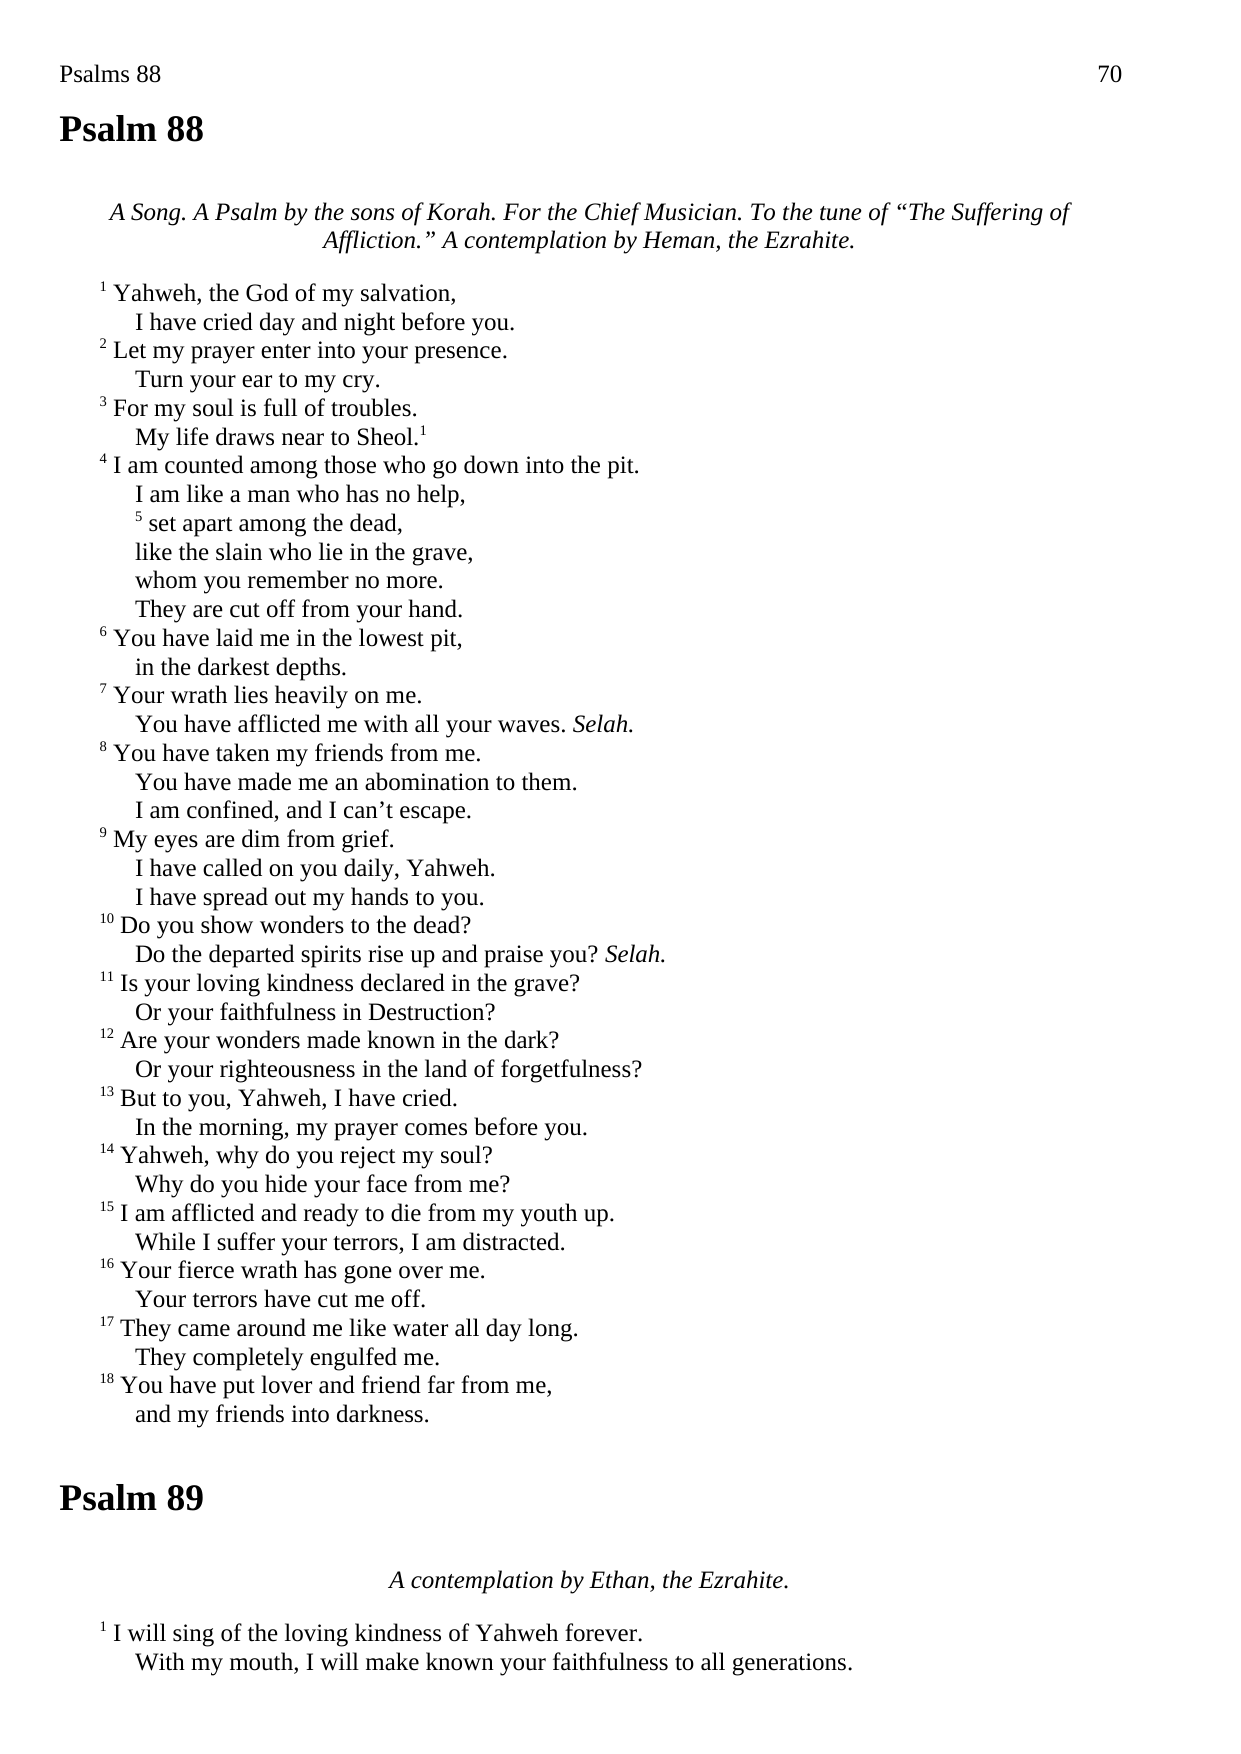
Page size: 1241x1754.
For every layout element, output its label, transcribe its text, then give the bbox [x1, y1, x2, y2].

text With my mouth, I will make known your faithfulness to all generations. [135, 1647, 1122, 1675]
text A contemplation by Ethan, the Ezrahite. [59, 1566, 1122, 1594]
text 1 I will sing of the loving kindness of Yahweh forever. [99, 1618, 1122, 1647]
text 4 I am counted among those who go down into the pit. [99, 450, 1122, 479]
text While I suffer your terrors, I am distracted. [135, 1227, 1122, 1255]
text Do the departed spirits rise up and praise you? Selah. [135, 939, 1122, 968]
text 7 Your wrath lies heavily on me. [99, 680, 1122, 709]
text My life draws near to Sheol.1 [135, 422, 1122, 450]
text I have called on you daily, Yahweh. [135, 853, 1122, 882]
text Psalm 89 [59, 1475, 1122, 1518]
text 12 Are your wonders made known in the dark? [99, 1025, 1122, 1054]
text I have spread out my hands to you. [135, 882, 1122, 910]
text A Song. A Psalm by the sons of Korah. For the Chief Musician. To the tune of “The Suffering of Affliction.” A contemplation by Heman, the Ezrahite. [59, 197, 1122, 254]
text 17 They came around me like water all day long. [99, 1313, 1122, 1342]
text In the morning, my prayer comes before you. [135, 1112, 1122, 1140]
text 9 My eyes are dim from grief. [99, 824, 1122, 853]
text They completely engulfed me. [135, 1342, 1122, 1370]
text 5 set apart among the dead, [135, 508, 1122, 537]
text 1 Yahweh, the God of my salvation, [99, 278, 1122, 307]
text 13 But to you, Yahweh, I have cried. [99, 1083, 1122, 1112]
text 2 Let my prayer enter into your presence. [99, 335, 1122, 364]
text Turn your ear to my cry. [135, 364, 1122, 393]
text Or your faithfulness in Destruction? [135, 997, 1122, 1025]
text whom you remember no more. [135, 565, 1122, 594]
text like the slain who lie in the grave, [135, 537, 1122, 565]
text in the darkest depths. [135, 652, 1122, 680]
text 8 You have taken my friends from me. [99, 738, 1122, 767]
text I am confined, and I can’t escape. [135, 795, 1122, 824]
text You have made me an abomination to them. [135, 767, 1122, 795]
text Your terrors have cut me off. [135, 1284, 1122, 1313]
text I have cried day and night before you. [135, 307, 1122, 335]
text Psalm 88 [59, 106, 1122, 149]
text 6 You have laid me in the lowest pit, [99, 623, 1122, 652]
text Or your righteousness in the land of forgetfulness? [135, 1054, 1122, 1083]
text 3 For my soul is full of troubles. [99, 393, 1122, 422]
text and my friends into darkness. [135, 1399, 1122, 1428]
text You have afflicted me with all your waves. Selah. [135, 709, 1122, 738]
text 10 Do you show wonders to the dead? [99, 910, 1122, 939]
text They are cut off from your hand. [135, 594, 1122, 623]
text 14 Yahweh, why do you reject my soul? [99, 1140, 1122, 1169]
text 18 You have put lover and friend far from me, [99, 1370, 1122, 1399]
text 16 Your fierce wrath has gone over me. [99, 1255, 1122, 1284]
text 15 I am afflicted and ready to die from my youth up. [99, 1198, 1122, 1227]
text Why do you hide your face from me? [135, 1169, 1122, 1198]
text I am like a man who has no help, [135, 479, 1122, 508]
text 11 Is your loving kindness declared in the grave? [99, 968, 1122, 997]
